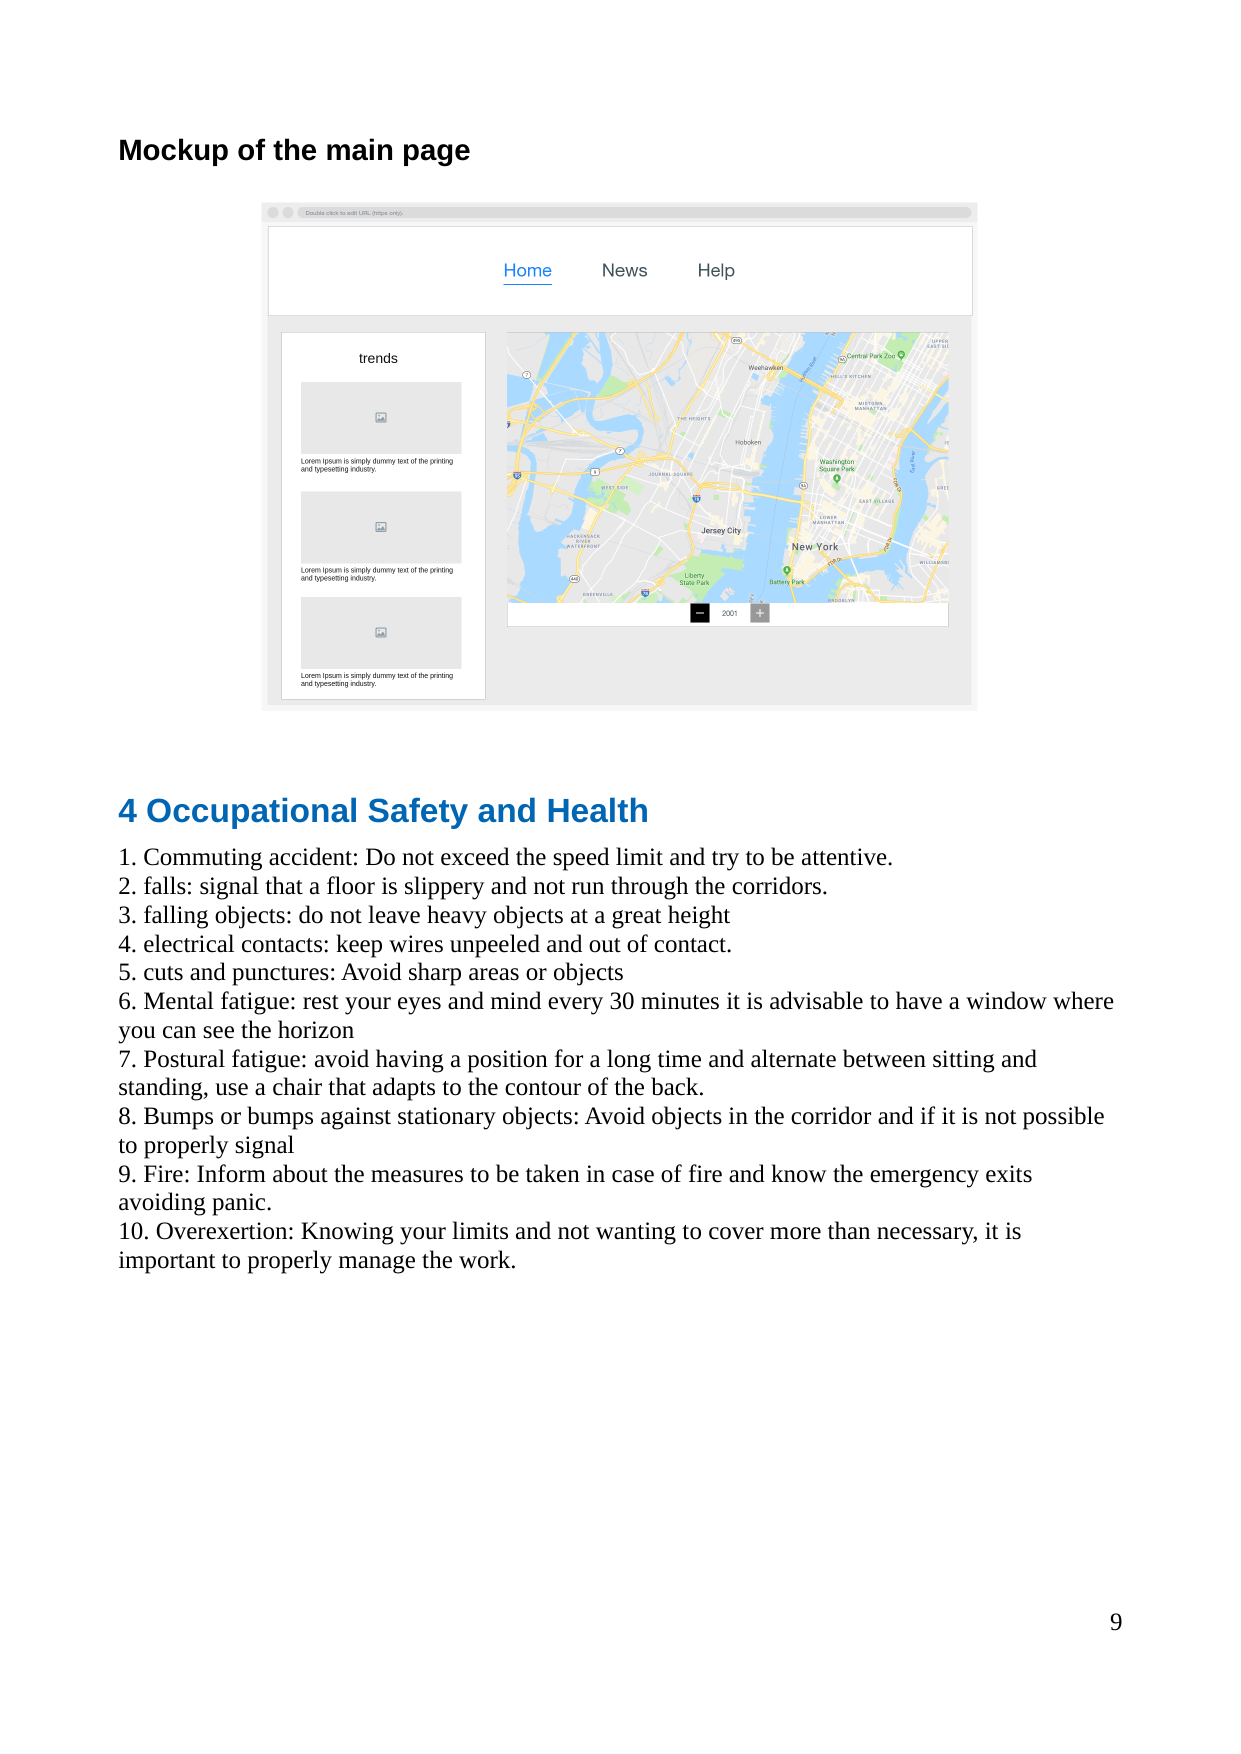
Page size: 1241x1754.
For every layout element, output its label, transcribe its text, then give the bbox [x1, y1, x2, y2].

text 2. falls: signal that a floor is slippery and not run through the corridors. [118, 871, 1122, 900]
text 9. Fire: Inform about the measures to be taken in case of fire and know the emergency exits avoiding panic. [118, 1159, 1122, 1216]
text 6. Mental fatigue: rest your eyes and mind every 30 minutes it is advisable to have a window where you can see the horizon [118, 986, 1122, 1044]
text 1. Commuting accident: Do not exceed the speed limit and try to be attentive. [118, 842, 1122, 871]
text 4. electrical contacts: keep wires unpeeled and out of contact. [118, 929, 1122, 957]
text 7. Postural fatigue: avoid having a position for a long time and alternate between sitting and standing, use a chair that adapts to the contour of the back. [118, 1044, 1122, 1101]
text 3. falling objects: do not leave heavy objects at a great height [118, 900, 1122, 929]
subtitle 4 Occupational Safety and Health [118, 791, 1122, 830]
picture [260, 201, 981, 713]
subtitle Mockup of the main page [118, 133, 1122, 166]
text 5. cuts and punctures: Avoid sharp areas or objects [118, 957, 1122, 986]
text 8. Bumps or bumps against stationary objects: Avoid objects in the corridor and if it is not possible to properly signal [118, 1101, 1122, 1159]
text 10. Overexertion: Knowing your limits and not wanting to cover more than necessary, it is important to properly manage the work. [118, 1216, 1122, 1274]
